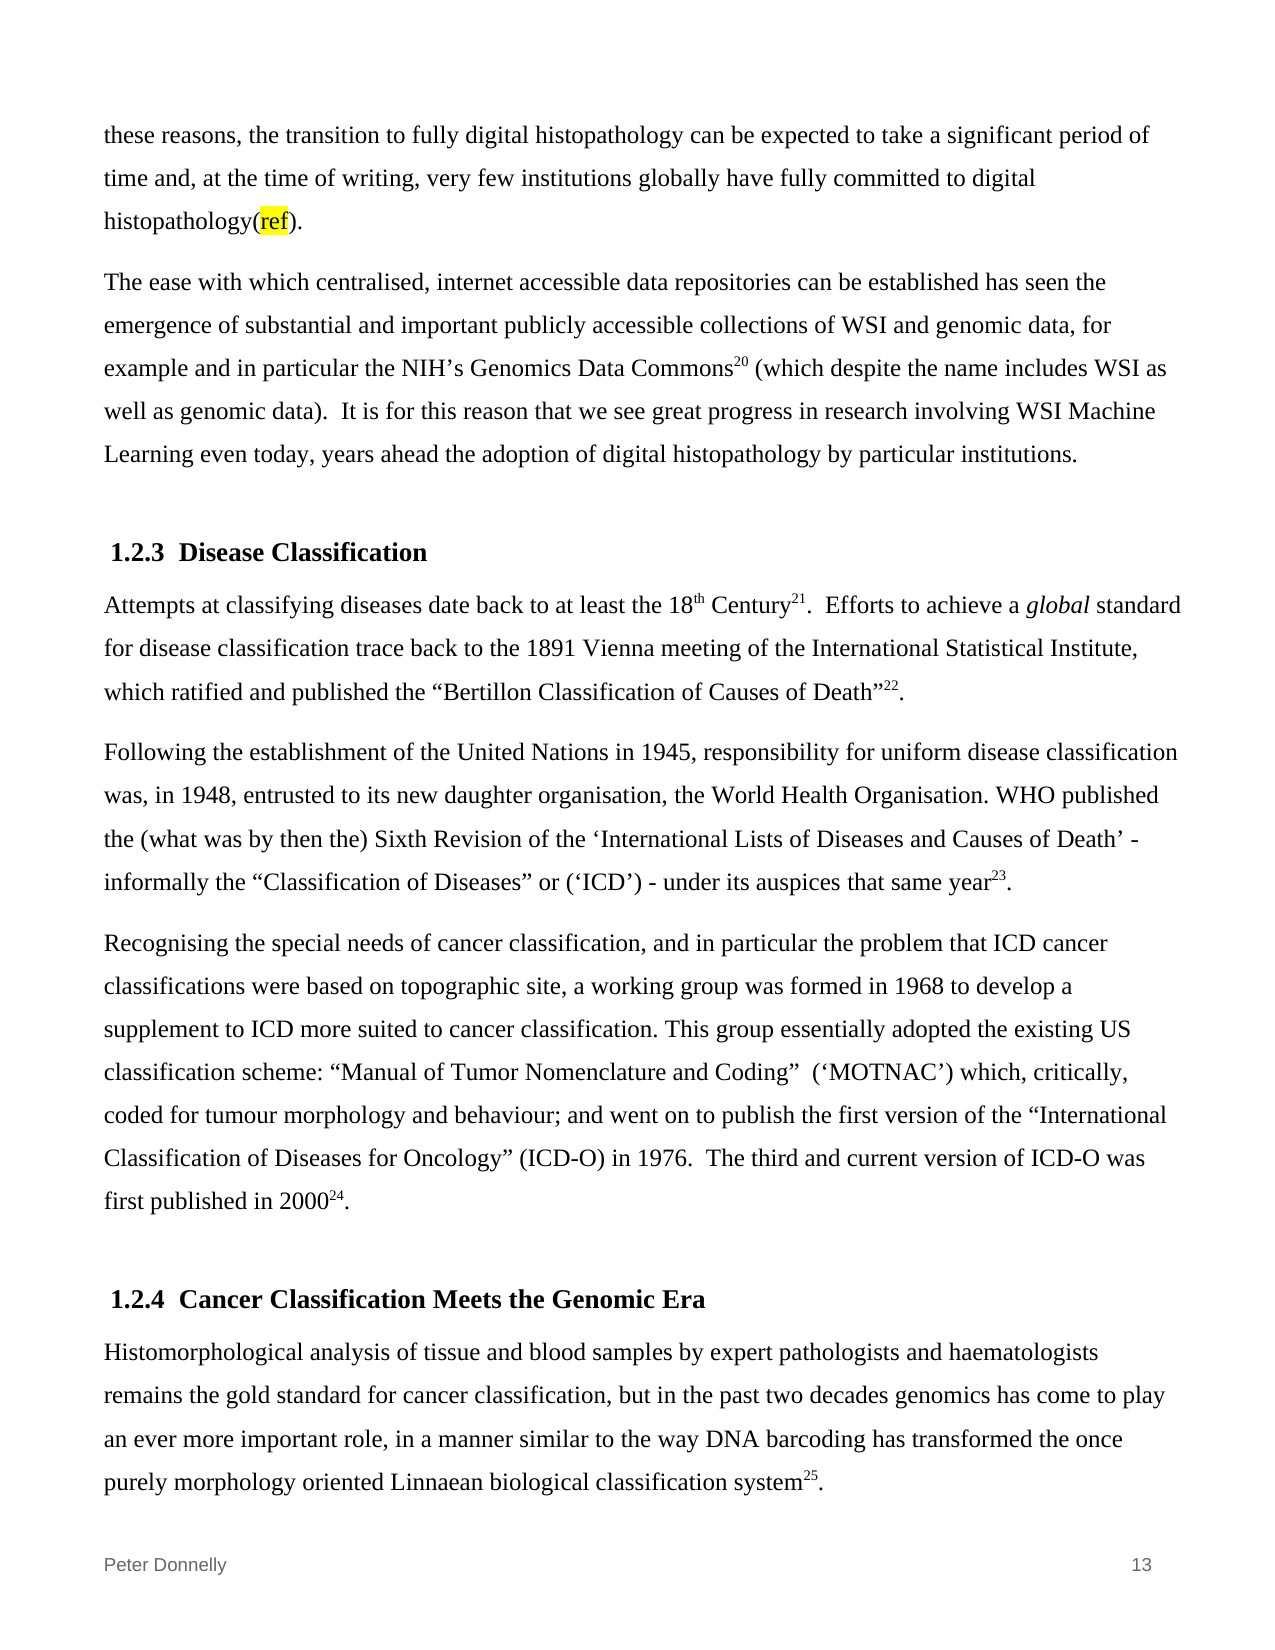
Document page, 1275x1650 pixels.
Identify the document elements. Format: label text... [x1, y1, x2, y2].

subtitle Disease Classification [103, 536, 1181, 567]
text The ease with which centralised, internet accessible data repositories can be established has seen the emergence of substantial and important publicly accessible collections of WSI and genomic data, for example and in particular the NIH’s Genomics Data Commons (which despite the name includes WSI as well as genomic data). It is for this reason that we see great progress in research involving WSI Machine Learning even today, years ahead the adoption of digital histopathology by particular institutions. [103, 267, 1181, 468]
text Recognising the special needs of cancer classification, and in particular the problem that ICD cancer classifications were based on topographic site, a working group was formed in 1968 to develop a supplement to ICD more suited to cancer classification. This group essentially adopted the existing US classification scheme: “Manual of Tumor Nomenclature and Coding” (‘MOTNAC’) which, critically, coded for tumour morphology and behaviour; and went on to publish the first version of the “International Classification of Diseases for Oncology” (ICD-O) in 1976. The third and current version of ICD-O was first published in 2000. [103, 928, 1181, 1215]
text these reasons, the transition to fully digital histopathology can be expected to take a significant period of time and, at the time of writing, very few institutions globally have fully committed to digital histopathology(ref). [103, 120, 1181, 235]
text Histomorphological analysis of tissue and blood samples by expert pathologists and haematologists remains the gold standard for cancer classification, but in the past two decades genomics has come to play an ever more important role, in a manner similar to the way DNA barcoding has transformed the once purely morphology oriented Linnaean biological classification system. [103, 1337, 1181, 1496]
text Attempts at classifying diseases date back to at least the 18th Century. Efforts to achieve a global standard for disease classification trace back to the 1891 Vienna meeting of the International Statistical Institute, which ratified and published the “Bertillon Classification of Causes of Death”. [103, 590, 1181, 705]
subtitle Cancer Classification Meets the Genomic Era [103, 1283, 1181, 1314]
text Following the establishment of the United Nations in 1945, responsibility for uniform disease classification was, in 1948, entrusted to its new daughter organisation, the World Health Organisation. WHO published the (what was by then the) Sixth Revision of the ‘International Lists of Diseases and Causes of Death’ - informally the “Classification of Diseases” or (‘ICD’) - under its auspices that same year. [103, 737, 1181, 896]
